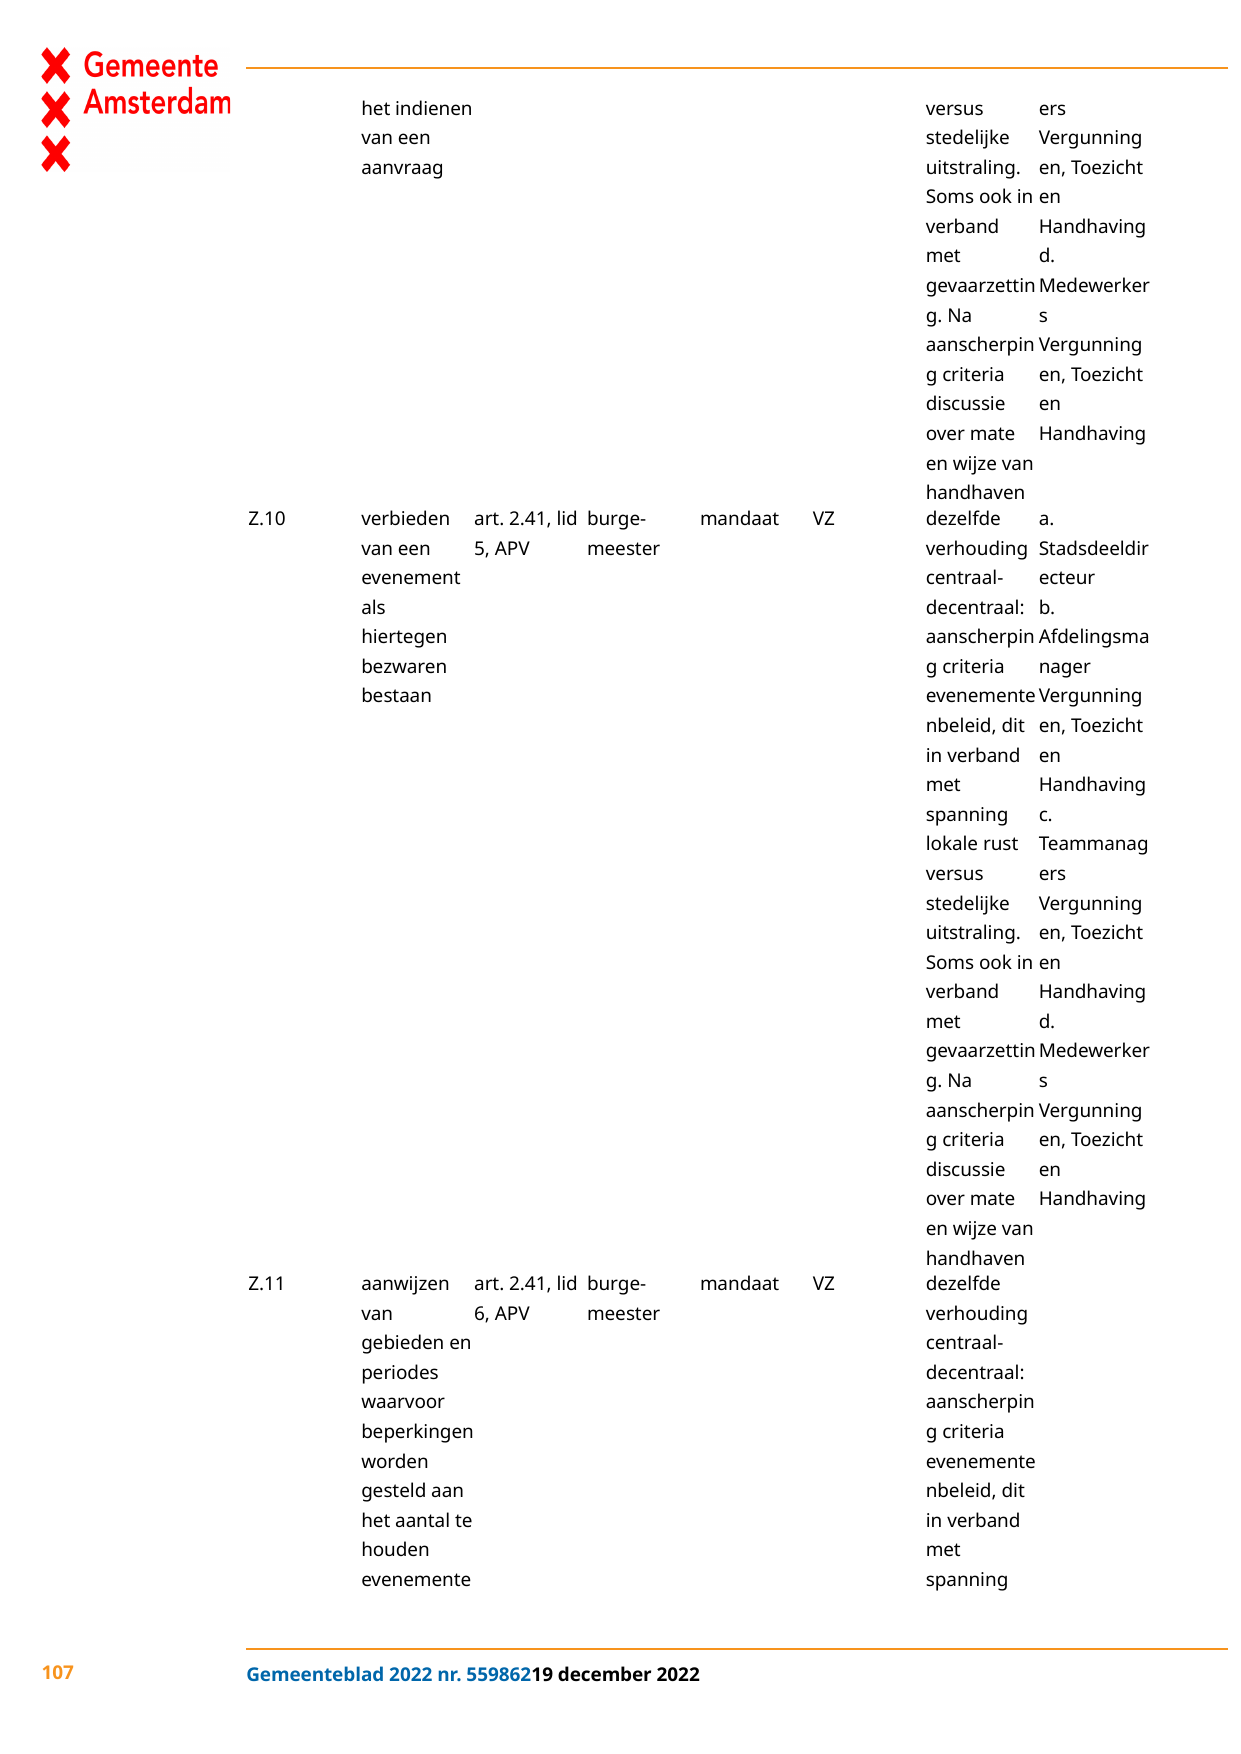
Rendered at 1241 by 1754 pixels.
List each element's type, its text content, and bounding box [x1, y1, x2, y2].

table_cell [1039, 1270, 1152, 1592]
table_cell VZ [813, 505, 926, 1270]
table_cell Z.11 [248, 1270, 361, 1592]
table_cell [700, 95, 813, 505]
table_cell burge-meester [587, 1270, 700, 1592]
table_cell het indienen van een aanvraag [361, 95, 474, 505]
table_cell dezelfde verhouding centraal-decentraal: aanscherping criteria evenementenbeleid, dit in verband met spanning [926, 1270, 1038, 1592]
table_cell art. 2.41, lid 5, APV [474, 505, 587, 1270]
table_cell burge-meester [587, 505, 700, 1270]
table_cell mandaat [700, 505, 813, 1270]
table_cell mandaat [700, 1270, 813, 1592]
table_cell [248, 95, 361, 505]
table_cell verbieden van een evenement als hiertegen bezwaren bestaan [361, 505, 474, 1270]
table_cell versus stedelijke uitstraling. Soms ook in verband met gevaarzetting. Na aanscherping criteria discussie over mate en wijze van handhaven [926, 95, 1038, 505]
table_cell art. 2.41, lid 6, APV [474, 1270, 587, 1592]
table_cell a. Stadsdeeldirecteur b. Afdelingsmanager Vergunningen, Toezicht en Handhaving c. Teammanagers Vergunningen, Toezicht en Handhaving d. Medewerkers Vergunningen, Toezicht en Handhaving [1039, 505, 1152, 1270]
table_cell aanwijzen van gebieden en periodes waarvoor beperkingen worden gesteld aan het aantal te houden evenemente [361, 1270, 474, 1592]
picture [41, 47, 231, 172]
table_cell dezelfde verhouding centraal-decentraal: aanscherping criteria evenementenbeleid, dit in verband met spanning lokale rust versus stedelijke uitstraling. Soms ook in verband met gevaarzetting. Na aanscherping criteria discussie over mate en wijze van handhaven [926, 505, 1038, 1270]
table_cell [587, 95, 700, 505]
table_cell [813, 95, 926, 505]
table_cell [474, 95, 587, 505]
table_cell VZ [813, 1270, 926, 1592]
table_cell Z.10 [248, 505, 361, 1270]
table_cell ers Vergunningen, Toezicht en Handhaving d. Medewerkers Vergunningen, Toezicht en Handhaving [1039, 95, 1152, 505]
